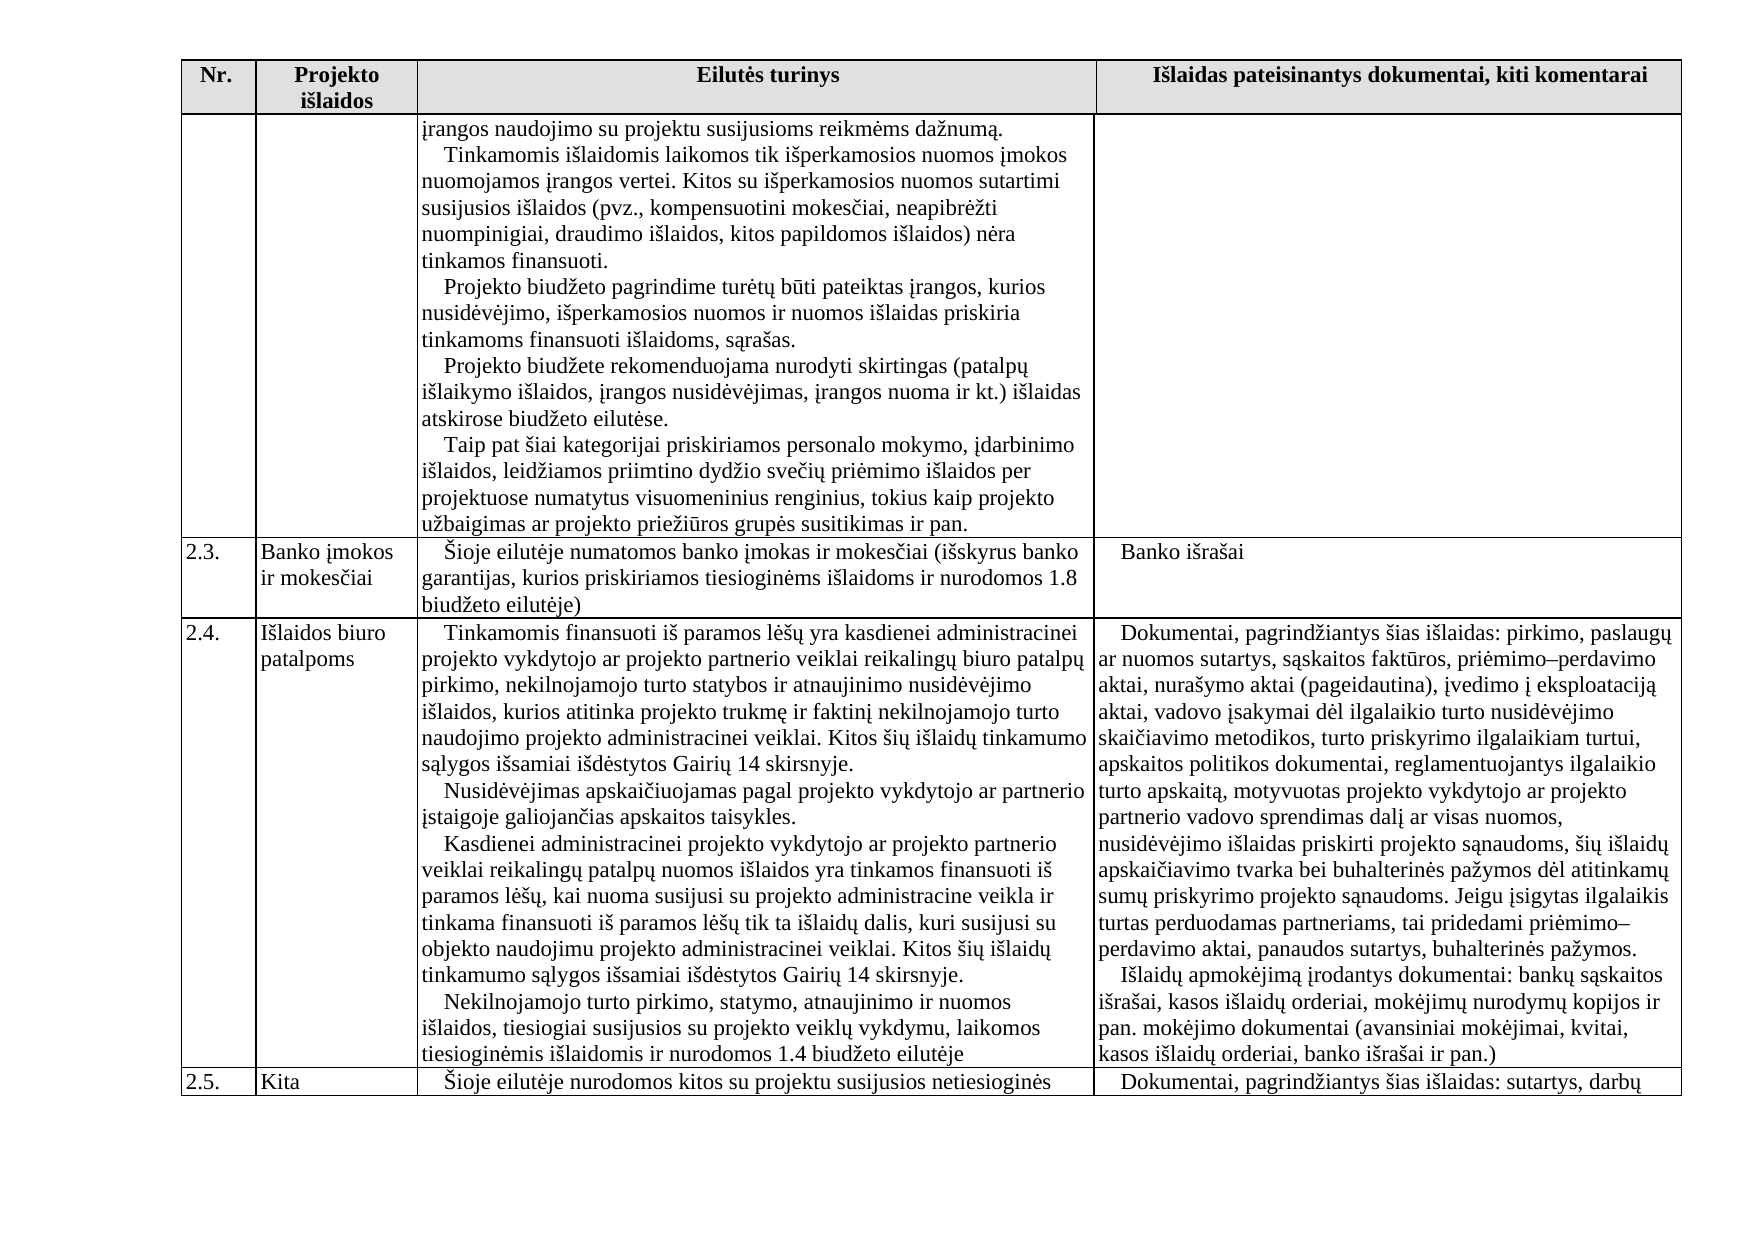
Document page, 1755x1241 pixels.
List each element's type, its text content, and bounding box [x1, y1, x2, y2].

table_cell 2.3. [182, 538, 255, 617]
table_cell [182, 115, 255, 537]
table_cell [257, 115, 417, 537]
table_cell Tinkamomis finansuoti iš paramos lėšų yra kasdienei administracinei projekto vykdytojo ar projekto partnerio veiklai reikalingų biuro patalpų pirkimo, nekilnojamojo turto statybos ir atnaujinimo nusidėvėjimo išlaidos, kurios atitinka projekto trukmę ir faktinį nekilnojamojo turto naudojimo projekto administracinei veiklai. Kitos šių išlaidų tinkamumo sąlygos išsamiai išdėstytos Gairių 14 skirsnyje. Nusidėvėjimas apskaičiuojamas pagal projekto vykdytojo ar partnerio įstaigoje galiojančias apskaitos taisykles. Kasdienei administracinei projekto vykdytojo ar projekto partnerio veiklai reikalingų patalpų nuomos išlaidos yra tinkamos finansuoti iš paramos lėšų, kai nuoma susijusi su projekto administracine veikla ir tinkama finansuoti iš paramos lėšų tik ta išlaidų dalis, kuri susijusi su objekto naudojimu projekto administracinei veiklai. Kitos šių išlaidų tinkamumo sąlygos išsamiai išdėstytos Gairių 14 skirsnyje. Nekilnojamojo turto pirkimo, statymo, atnaujinimo ir nuomos išlaidos, tiesiogiai susijusios su projekto veiklų vykdymu, laikomos tiesioginėmis išlaidomis ir nurodomos 1.4 biudžeto eilutėje [418, 619, 1093, 1067]
table_cell 2.5. [182, 1068, 255, 1095]
table_cell 2.4. [182, 619, 255, 1067]
table_cell Banko išrašai [1095, 538, 1681, 617]
table_header Nr. [182, 61, 255, 113]
table_header Išlaidas pateisinantys dokumentai, kiti komentarai [1097, 61, 1681, 113]
table_cell Dokumentai, pagrindžiantys šias išlaidas: sutartys, darbų [1095, 1068, 1681, 1095]
table_cell Šioje eilutėje numatomos banko įmokas ir mokesčiai (išskyrus banko garantijas, kurios priskiriamos tiesioginėms išlaidoms ir nurodomos 1.8 biudžeto eilutėje) [418, 538, 1093, 617]
table_cell Šioje eilutėje nurodomos kitos su projektu susijusios netiesioginės [418, 1068, 1093, 1095]
table_header Projekto išlaidos [257, 61, 417, 113]
table_header Eilutės turinys [418, 61, 1096, 113]
table_cell [1095, 115, 1681, 537]
table_cell Kita [257, 1068, 417, 1095]
table_cell Dokumentai, pagrindžiantys šias išlaidas: pirkimo, paslaugų ar nuomos sutartys, sąskaitos faktūros, priėmimo–perdavimo aktai, nurašymo aktai (pageidautina), įvedimo į eksploataciją aktai, vadovo įsakymai dėl ilgalaikio turto nusidėvėjimo skaičiavimo metodikos, turto priskyrimo ilgalaikiam turtui, apskaitos politikos dokumentai, reglamentuojantys ilgalaikio turto apskaitą, motyvuotas projekto vykdytojo ar projekto partnerio vadovo sprendimas dalį ar visas nuomos, nusidėvėjimo išlaidas priskirti projekto sąnaudoms, šių išlaidų apskaičiavimo tvarka bei buhalterinės pažymos dėl atitinkamų sumų priskyrimo projekto sąnaudoms. Jeigu įsigytas ilgalaikis turtas perduodamas partneriams, tai pridedami priėmimo–perdavimo aktai, panaudos sutartys, buhalterinės pažymos. Išlaidų apmokėjimą įrodantys dokumentai: bankų sąskaitos išrašai, kasos išlaidų orderiai, mokėjimų nurodymų kopijos ir pan. mokėjimo dokumentai (avansiniai mokėjimai, kvitai, kasos išlaidų orderiai, banko išrašai ir pan.) [1095, 619, 1681, 1067]
table_cell Išlaidos biuro patalpoms [257, 619, 417, 1067]
table_cell Banko įmokos ir mokesčiai [257, 538, 417, 617]
table_cell įrangos naudojimo su projektu susijusioms reikmėms dažnumą. Tinkamomis išlaidomis laikomos tik išperkamosios nuomos įmokos nuomojamos įrangos vertei. Kitos su išperkamosios nuomos sutartimi susijusios išlaidos (pvz., kompensuotini mokesčiai, neapibrėžti nuompinigiai, draudimo išlaidos, kitos papildomos išlaidos) nėra tinkamos finansuoti. Projekto biudžeto pagrindime turėtų būti pateiktas įrangos, kurios nusidėvėjimo, išperkamosios nuomos ir nuomos išlaidas priskiria tinkamoms finansuoti išlaidoms, sąrašas. Projekto biudžete rekomenduojama nurodyti skirtingas (patalpų išlaikymo išlaidos, įrangos nusidėvėjimas, įrangos nuoma ir kt.) išlaidas atskirose biudžeto eilutėse. Taip pat šiai kategorijai priskiriamos personalo mokymo, įdarbinimo išlaidos, leidžiamos priimtino dydžio svečių priėmimo išlaidos per projektuose numatytus visuomeninius renginius, tokius kaip projekto užbaigimas ar projekto priežiūros grupės susitikimas ir pan. [418, 115, 1093, 537]
